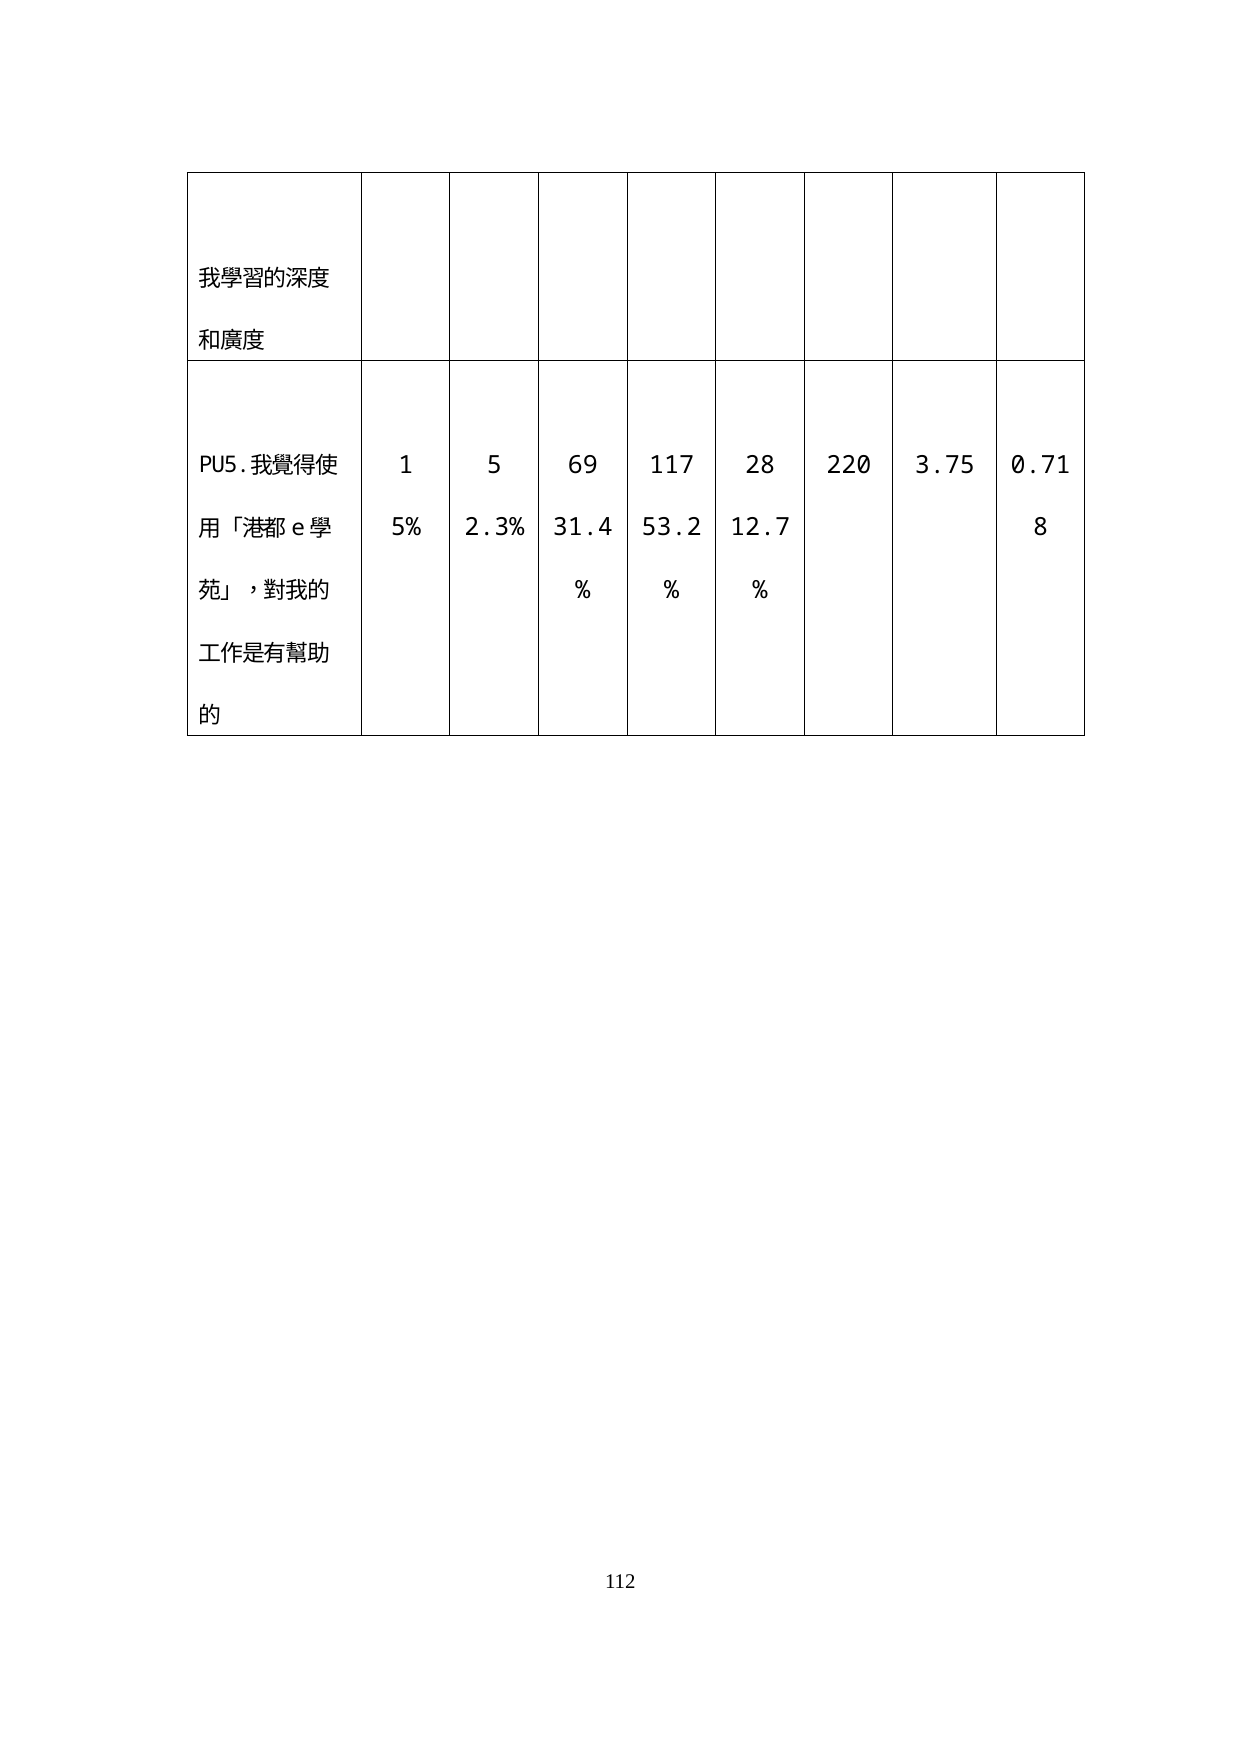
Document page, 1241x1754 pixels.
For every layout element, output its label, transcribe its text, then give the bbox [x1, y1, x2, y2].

table_cell [997, 173, 1084, 359]
table_cell 117 53.2% [628, 361, 715, 734]
table_cell PU5.我覺得使用「港都e學苑」，對我的工作是有幫助的 [188, 361, 361, 734]
table_cell 220 [805, 361, 892, 734]
table_cell [893, 173, 996, 359]
table_cell [539, 173, 627, 359]
table_cell 我學習的深度和廣度 [188, 173, 361, 359]
table_cell 0.718 [997, 361, 1084, 734]
table_cell [716, 173, 804, 359]
table_cell 5 2.3% [450, 361, 538, 734]
table_cell [362, 173, 449, 359]
table_cell [450, 173, 538, 359]
table_cell 28 12.7% [716, 361, 804, 734]
table_cell 1 5% [362, 361, 449, 734]
table_cell 69 31.4% [539, 361, 627, 734]
table_cell [805, 173, 892, 359]
table_cell [628, 173, 715, 359]
table_cell 3.75 [893, 361, 996, 734]
